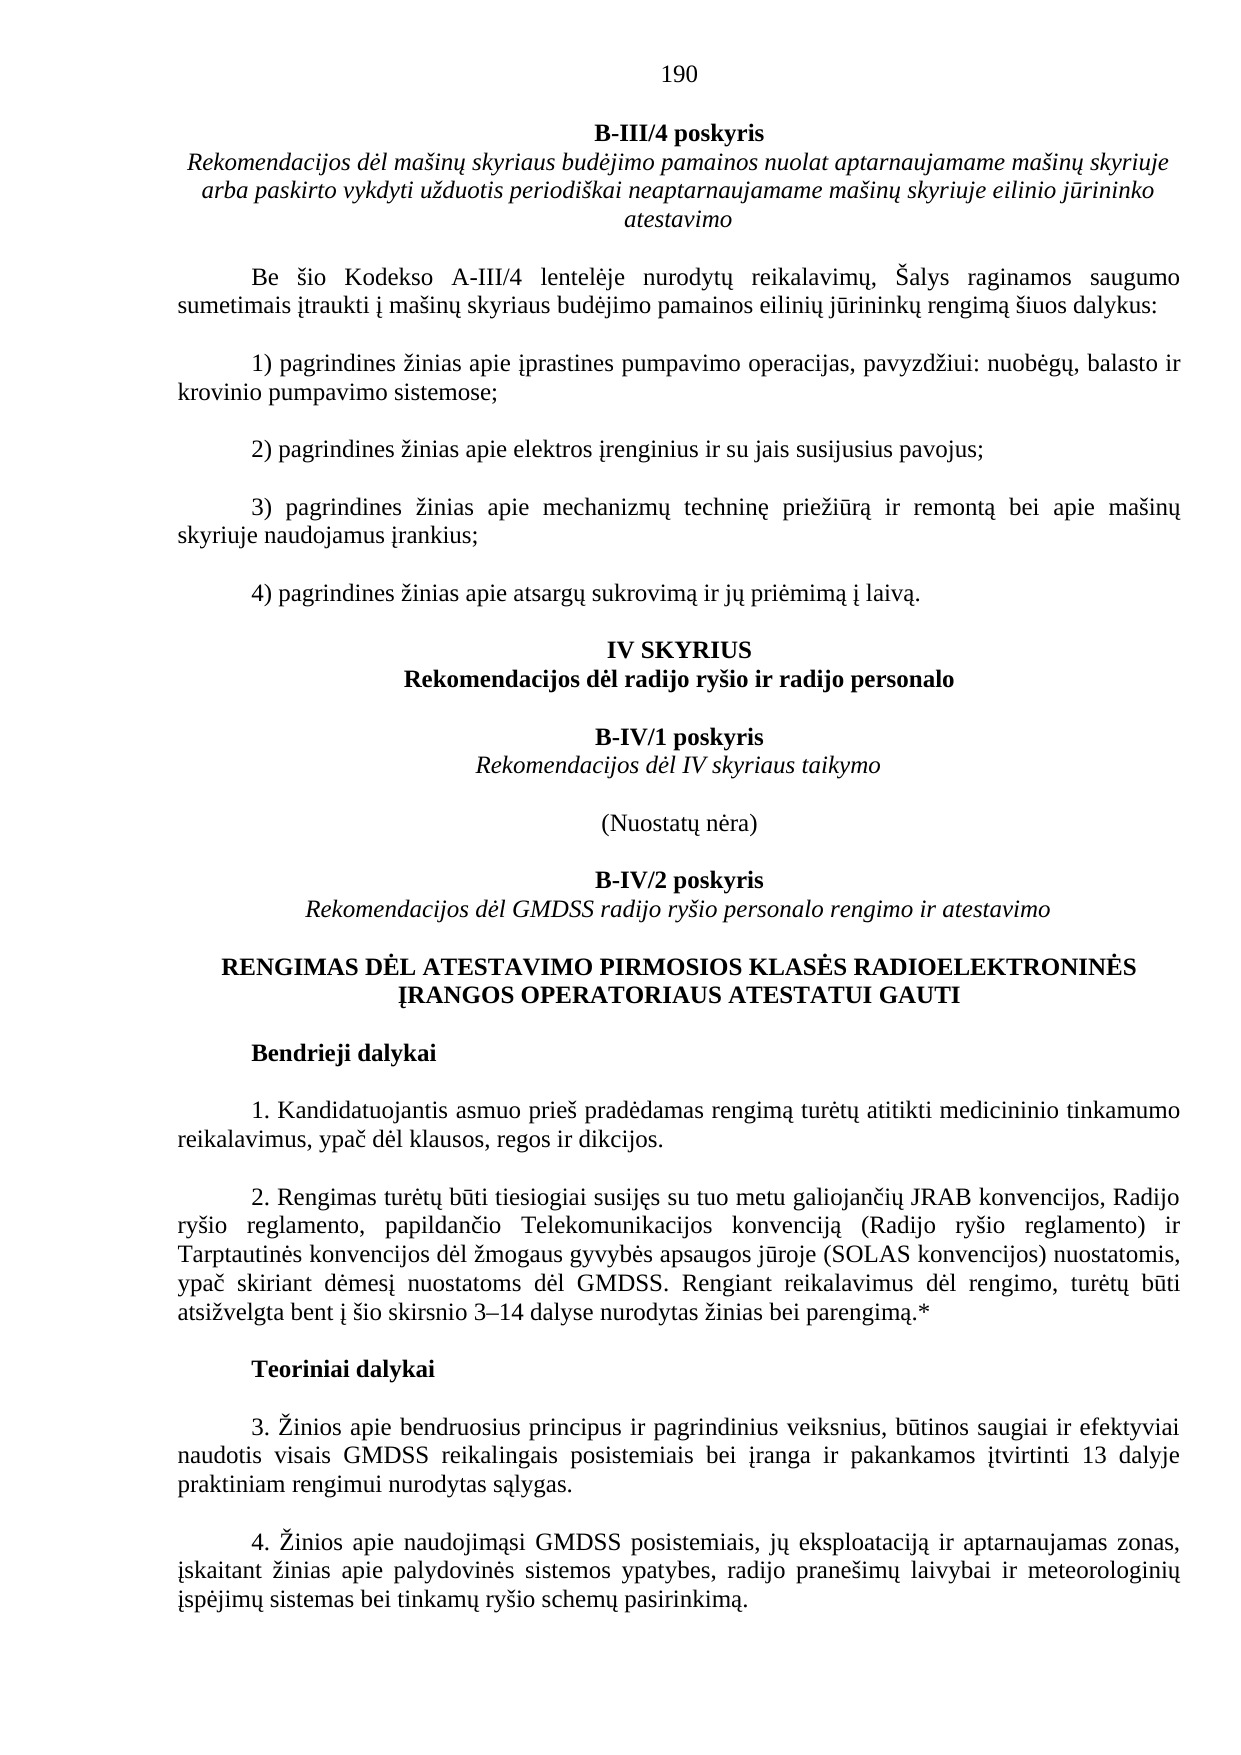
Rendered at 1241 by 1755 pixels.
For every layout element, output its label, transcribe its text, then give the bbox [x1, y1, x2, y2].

text 4. Žinios apie naudojimąsi GMDSS posistemiais, jų eksploataciją ir aptarnaujamas zonas, įskaitant žinias apie palydovinės sistemos ypatybes, radijo pranešimų laivybai ir meteorologinių įspėjimų sistemas bei tinkamų ryšio schemų pasirinkimą. [177, 1527, 1181, 1613]
text Be šio Kodekso A-III/4 lentelėje nurodytų reikalavimų, Šalys raginamos saugumo sumetimais įtraukti į mašinų skyriaus budėjimo pamainos eilinių jūrininkų rengimą šiuos dalykus: [177, 262, 1181, 319]
text B-IV/1 poskyris [177, 722, 1181, 751]
text 4) pagrindines žinias apie atsargų sukrovimą ir jų priėmimą į laivą. [177, 578, 1181, 607]
text 3) pagrindines žinias apie mechanizmų techninę priežiūrą ir remontą bei apie mašinų skyriuje naudojamus įrankius; [177, 492, 1181, 549]
text 1) pagrindines žinias apie įprastines pumpavimo operacijas, pavyzdžiui: nuobėgų, balasto ir krovinio pumpavimo sistemose; [177, 348, 1181, 406]
text 2. Rengimas turėtų būti tiesiogiai susijęs su tuo metu galiojančių JRAB konvencijos, Radijo ryšio reglamento, papildančio Telekomunikacijos konvenciją (Radijo ryšio reglamento) ir Tarptautinės konvencijos dėl žmogaus gyvybės apsaugos jūroje (SOLAS konvencijos) nuostatomis, ypač skiriant dėmesį nuostatoms dėl GMDSS. Rengiant reikalavimus dėl rengimo, turėtų būti atsižvelgta bent į šio skirsnio 3–14 dalyse nurodytas žinias bei parengimą.* [177, 1182, 1181, 1326]
text 2) pagrindines žinias apie elektros įrenginius ir su jais susijusius pavojus; [177, 434, 1181, 463]
text 1. Kandidatuojantis asmuo prieš pradėdamas rengimą turėtų atitikti medicininio tinkamumo reikalavimus, ypač dėl klausos, regos ir dikcijos. [177, 1096, 1181, 1153]
text RENGIMAS DĖL ATESTAVIMO PIRMOSIOS KLASĖS RADIOELEKTRONINĖS ĮRANGOS OPERATORIAUS ATESTATUI GAUTI [177, 952, 1181, 1009]
text IV skyrius [177, 636, 1181, 664]
text 3. Žinios apie bendruosius principus ir pagrindinius veiksnius, būtinos saugiai ir efektyviai naudotis visais GMDSS reikalingais posistemiais bei įranga ir pakankamos įtvirtinti 13 dalyje praktiniam rengimui nurodytas sąlygas. [177, 1412, 1181, 1498]
text (Nuostatų nėra) [177, 808, 1181, 837]
text Teoriniai dalykai [177, 1354, 1181, 1383]
text Rekomendacijos dėl radijo ryšio ir radijo personalo [177, 664, 1181, 693]
text Bendrieji dalykai [177, 1038, 1181, 1067]
text Rekomendacijos dėl IV skyriaus taikymo [177, 751, 1181, 779]
text B-IV/2 poskyris [177, 866, 1181, 894]
text Rekomendacijos dėl mašinų skyriaus budėjimo pamainos nuolat aptarnaujamame mašinų skyriuje arba paskirto vykdyti užduotis periodiškai neaptarnaujamame mašinų skyriuje eilinio jūrininko atestavimo [177, 147, 1181, 233]
text B-III/4 poskyris [177, 118, 1181, 147]
text Rekomendacijos dėl GMDSS radijo ryšio personalo rengimo ir atestavimo [177, 894, 1181, 923]
